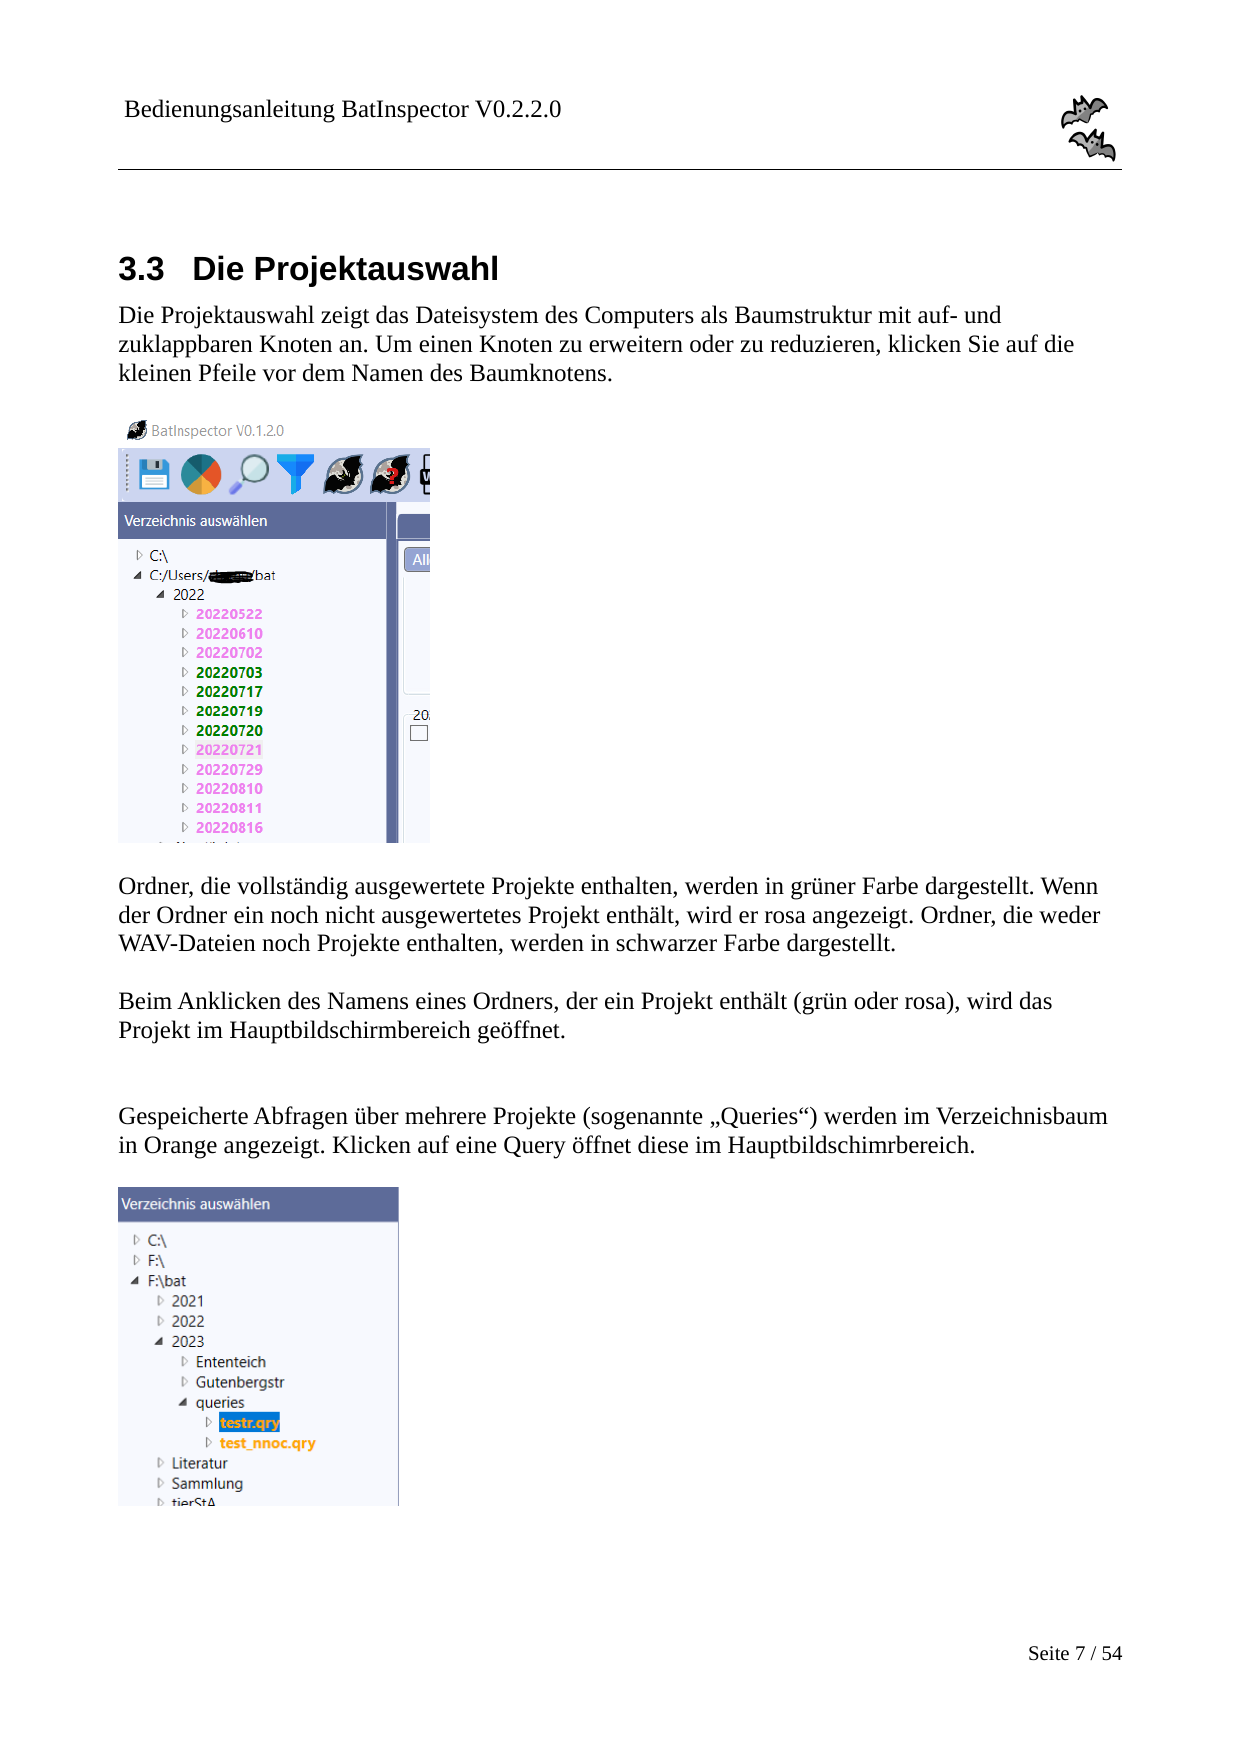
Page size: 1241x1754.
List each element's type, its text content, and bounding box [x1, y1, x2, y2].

subtitle Die Projektauswahl [118, 249, 1122, 288]
text Gespeicherte Abfragen über mehrere Projekte (sogenannte „Queries“) werden im Verzeichnisbaum in Orange angezeigt. Klicken auf eine Query öffnet diese im Hauptbildschimrbereich. [118, 1101, 1122, 1158]
text Die Projektauswahl zeigt das Dateisystem des Computers als Baumstruktur mit auf- und zuklappbaren Knoten an. Um einen Knoten zu erweitern oder zu reduzieren, klicken Sie auf die kleinen Pfeile vor dem Namen des Baumknotens. [118, 300, 1122, 386]
text Ordner, die vollständig ausgewertete Projekte enthalten, werden in grüner Farbe dargestellt. Wenn der Ordner ein noch nicht ausgewertetes Projekt enthält, wird er rosa angezeigt. Ordner, die weder WAV-Dateien noch Projekte enthalten, werden in schwarzer Farbe dargestellt. [118, 871, 1122, 957]
picture [1057, 95, 1120, 162]
picture [118, 1187, 399, 1506]
picture [118, 415, 430, 843]
text Beim Anklicken des Namens eines Ordners, der ein Projekt enthält (grün oder rosa), wird das Projekt im Hauptbildschirmbereich geöffnet. [118, 986, 1122, 1043]
